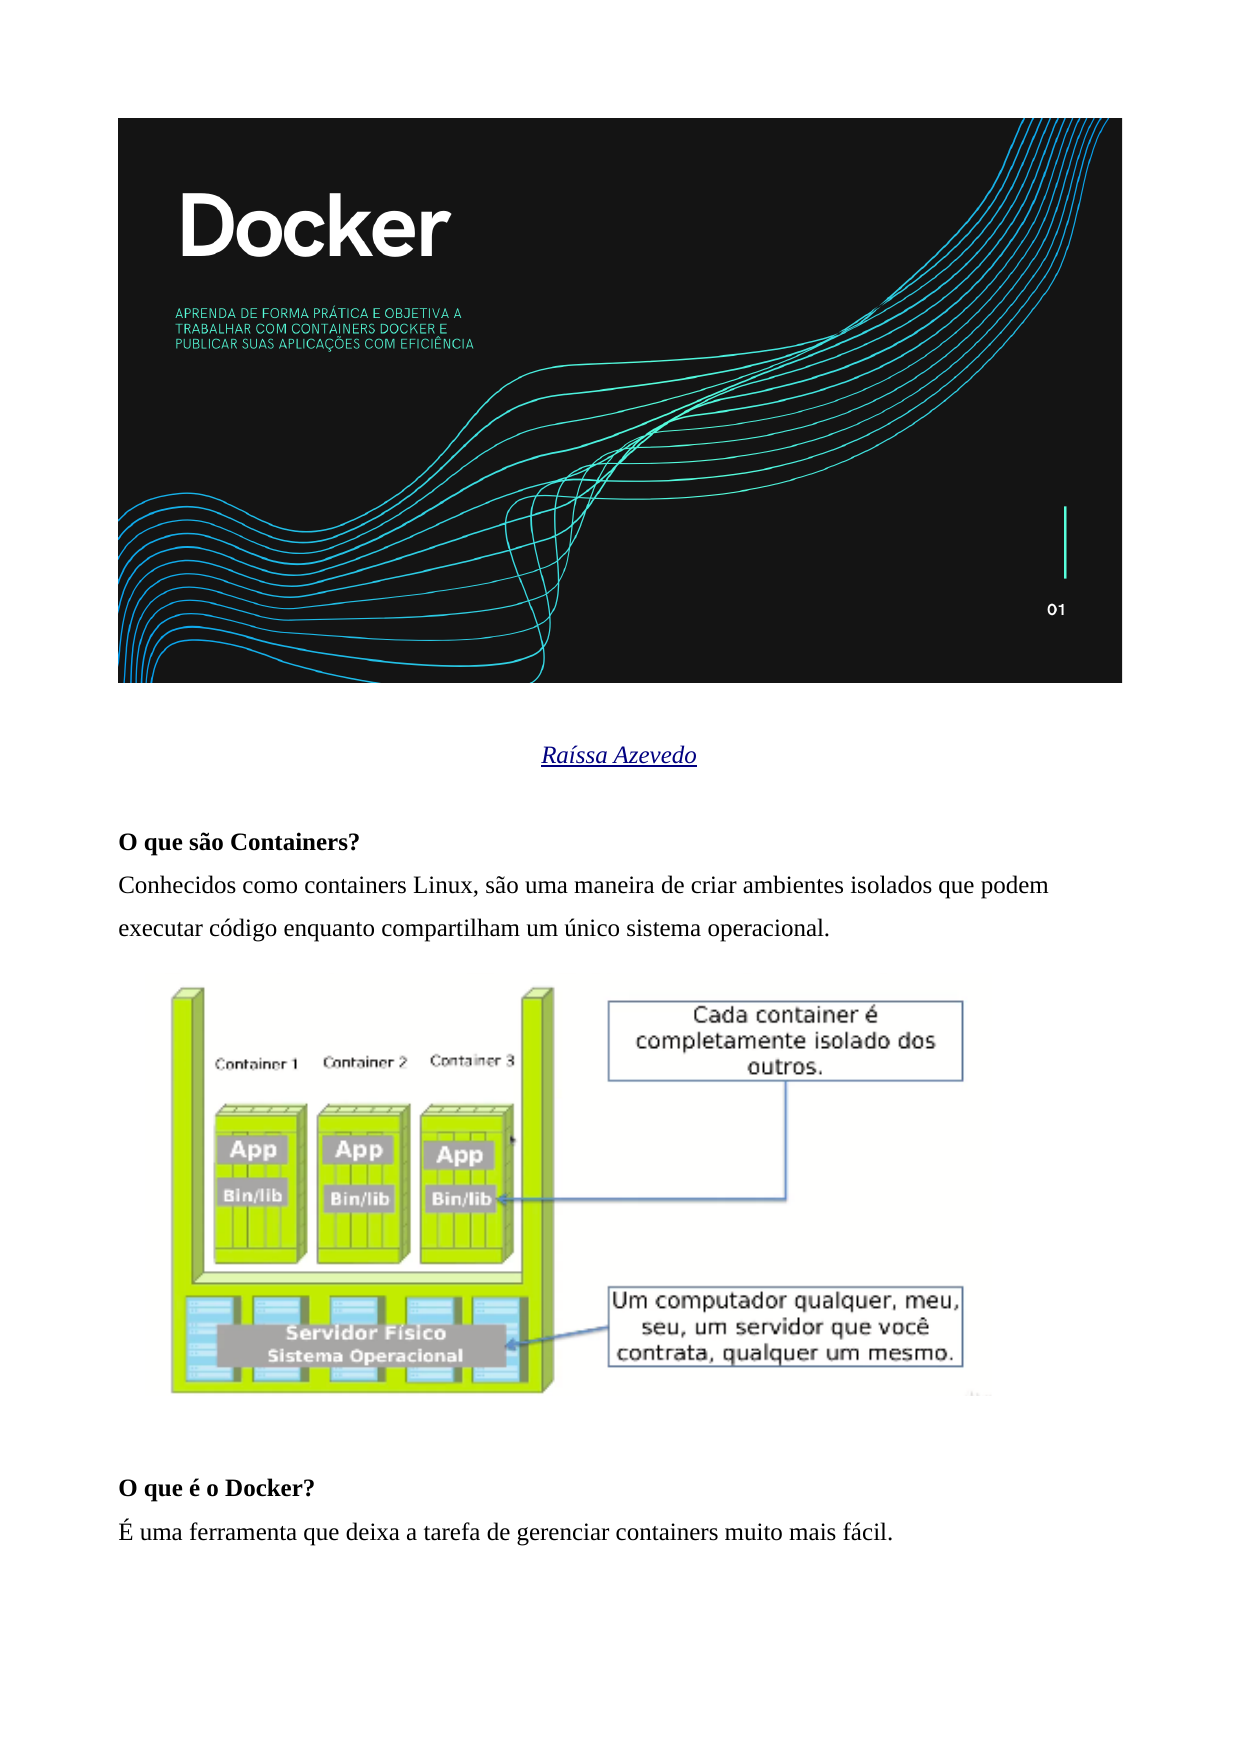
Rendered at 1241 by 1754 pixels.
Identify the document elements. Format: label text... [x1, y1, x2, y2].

text O que é o Docker? [118, 1473, 1122, 1502]
text É uma ferramenta que deixa a tarefa de gerenciar containers muito mais fácil. [118, 1517, 1122, 1545]
picture [145, 973, 626, 1396]
text Raíssa Azevedo [118, 740, 1122, 769]
picture [118, 118, 1123, 683]
text Conhecidos como containers Linux, são uma maneira de criar ambientes isolados que podem executar código enquanto compartilham um único sistema operacional. [118, 870, 1122, 942]
text O que são Containers? [118, 827, 1122, 855]
